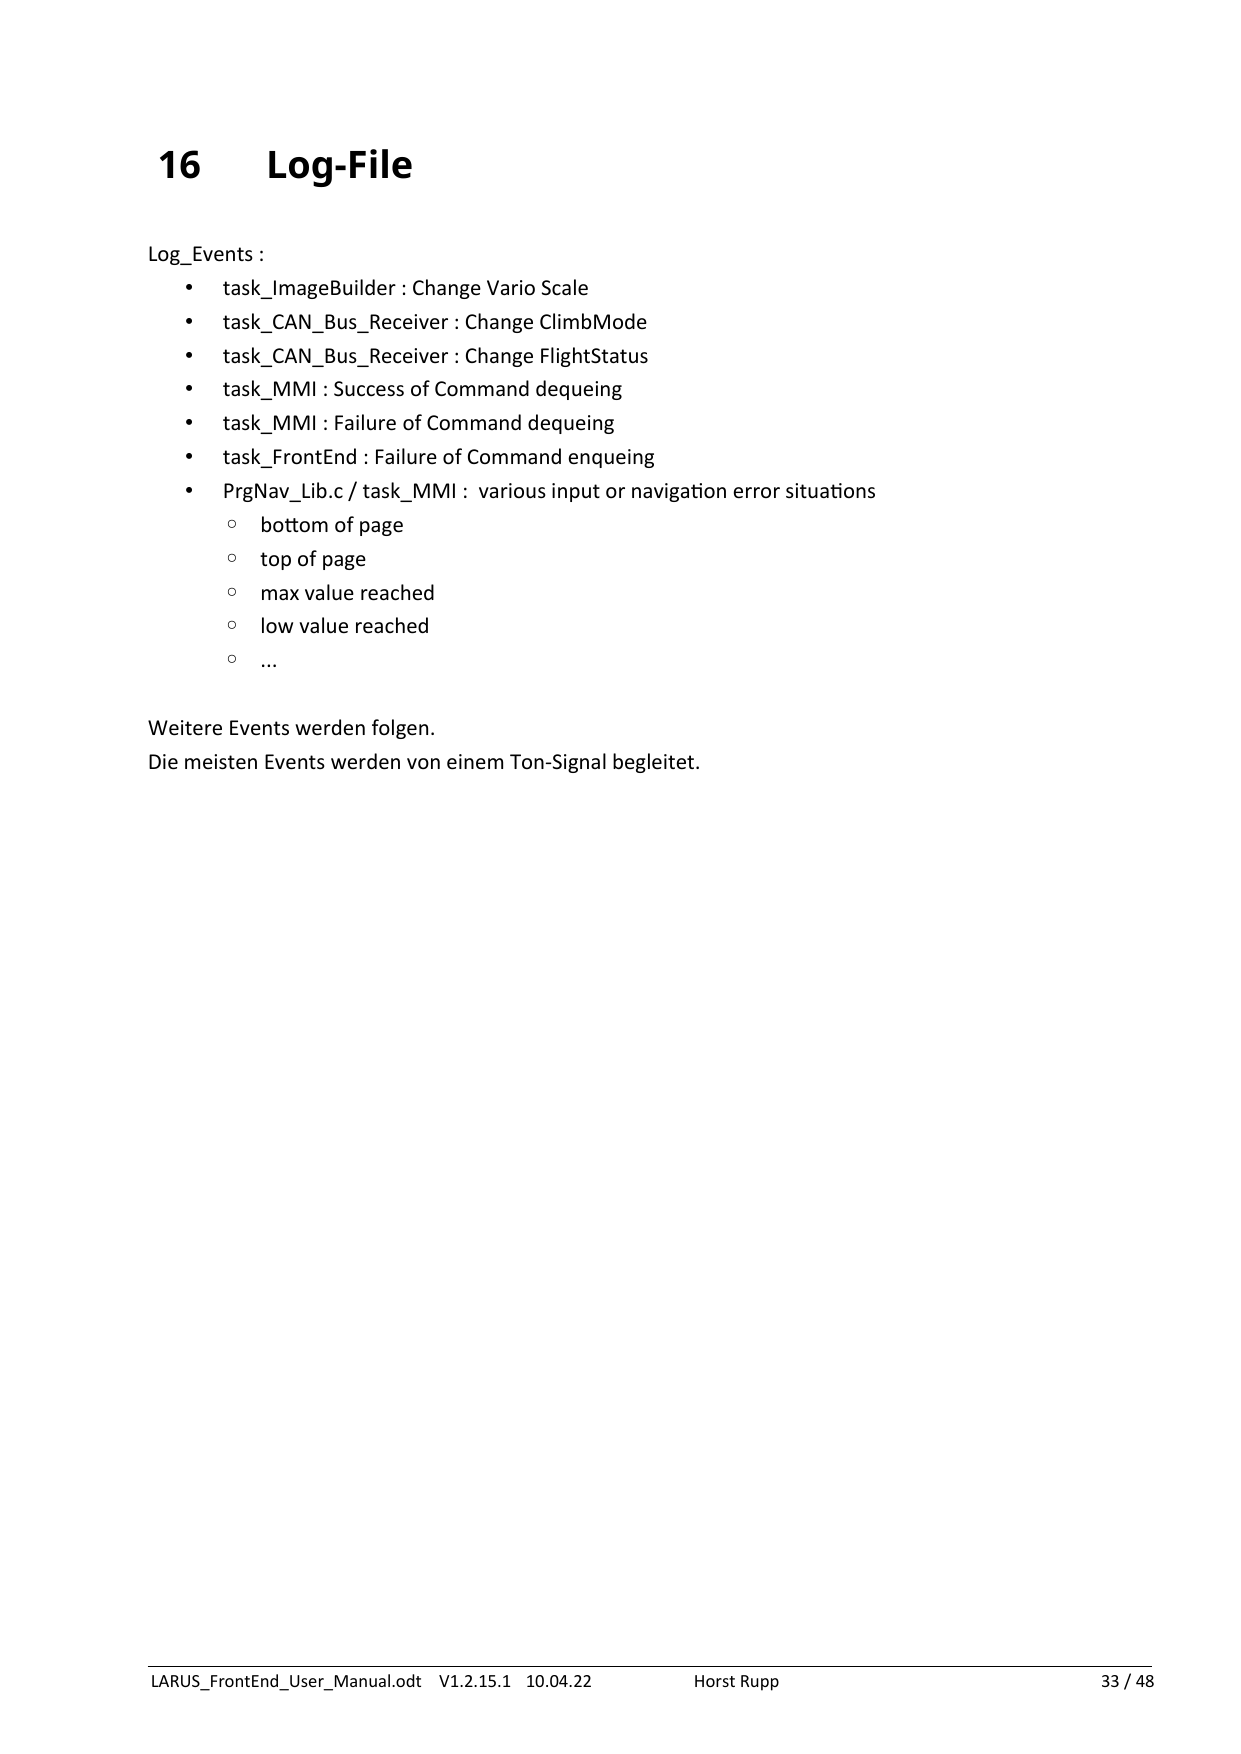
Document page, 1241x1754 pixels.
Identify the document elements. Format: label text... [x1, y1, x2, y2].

list max value reached [223, 578, 1152, 606]
list low value reached [223, 612, 1152, 639]
list task_FrontEnd : Failure of Command enqueing [185, 442, 1152, 470]
text Log_Events : [148, 239, 1152, 267]
list top of page [223, 544, 1152, 572]
subtitle Log-File [148, 138, 1128, 190]
list ... [223, 645, 1152, 673]
list bottom of page [223, 510, 1152, 538]
list task_ImageBuilder : Change Vario Scale [185, 273, 1152, 301]
list PrgNav_Lib.c / task_MMI : various input or navigation error situations [185, 476, 1152, 504]
text Die meisten Events werden von einem Ton-Signal begleitet. [148, 747, 1152, 775]
list task_MMI : Failure of Command dequeing [185, 408, 1152, 436]
list task_MMI : Success of Command dequeing [185, 374, 1152, 403]
text Weitere Events werden folgen. [148, 713, 1152, 741]
list task_CAN_Bus_Receiver : Change ClimbMode [185, 307, 1152, 335]
list task_CAN_Bus_Receiver : Change FlightStatus [185, 341, 1152, 369]
